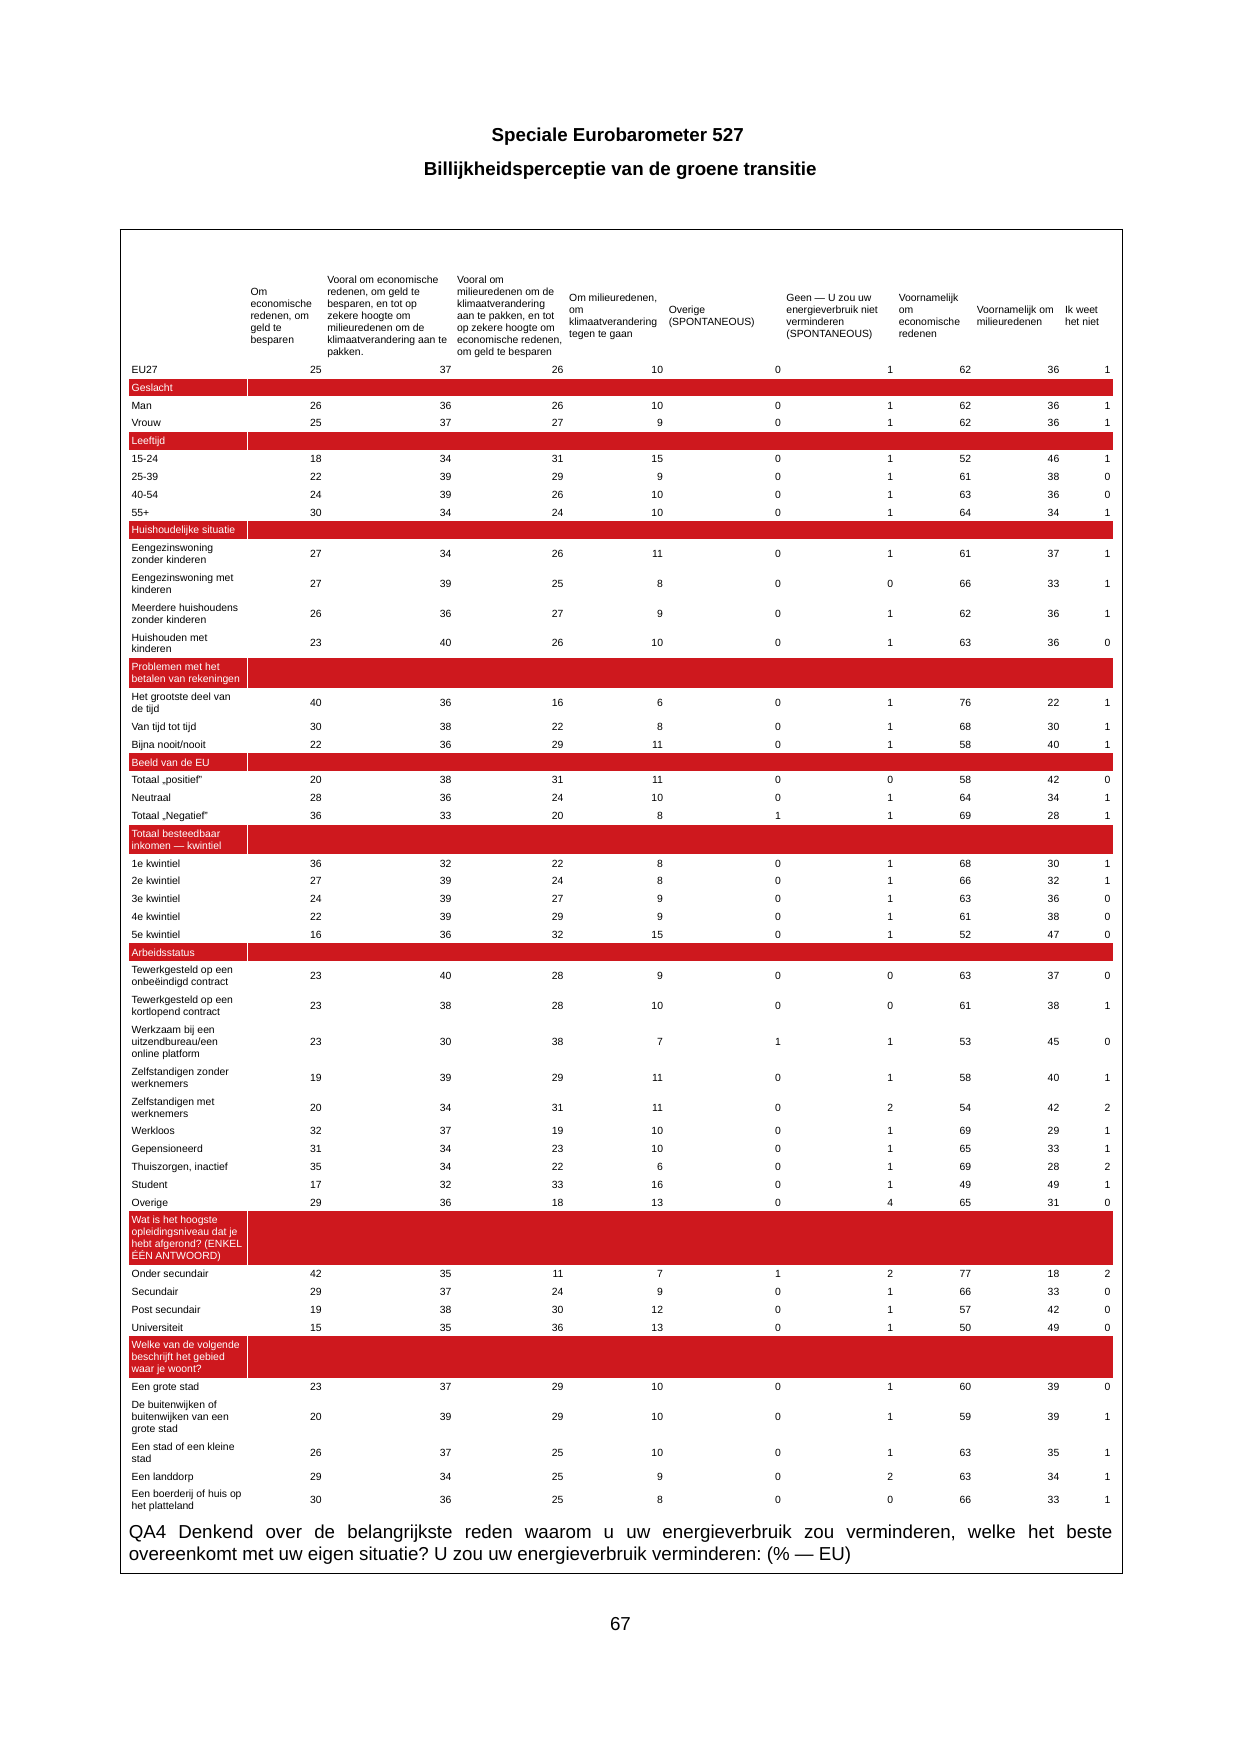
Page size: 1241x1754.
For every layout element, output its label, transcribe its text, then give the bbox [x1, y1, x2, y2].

table_cell 2 [783, 1265, 896, 1283]
table_cell 25 [454, 1485, 566, 1515]
table_cell 0 [666, 485, 783, 503]
table_cell [566, 658, 666, 688]
table_cell 63 [896, 890, 974, 908]
table_cell Huishouden met kinderen [129, 628, 247, 658]
table_cell Man [129, 396, 247, 414]
table_cell 27 [248, 872, 324, 890]
table_cell 1 [783, 854, 896, 872]
table_cell 18 [454, 1193, 566, 1211]
table_cell 34 [324, 1467, 454, 1485]
table_cell 2 [783, 1092, 896, 1122]
table_cell 15-24 [129, 450, 247, 468]
table_cell 64 [896, 789, 974, 807]
table_cell 20 [248, 1092, 324, 1122]
table_cell Vrouw [129, 414, 247, 432]
table_cell Tewerkgesteld op een onbeëindigd contract [129, 961, 247, 991]
table_cell Universiteit [129, 1318, 247, 1336]
table_cell 24 [454, 789, 566, 807]
table_cell 0 [1062, 485, 1113, 503]
table_cell 32 [454, 926, 566, 943]
table_cell 39 [974, 1378, 1062, 1396]
table_cell 29 [974, 1122, 1062, 1140]
table_cell 32 [324, 854, 454, 872]
table_cell 32 [324, 1176, 454, 1193]
table_cell 1 [783, 718, 896, 735]
table_cell Gepensioneerd [129, 1140, 247, 1158]
table_cell [566, 753, 666, 771]
table_cell Leeftijd [129, 432, 247, 450]
table_cell 26 [454, 361, 566, 378]
table_cell 0 [666, 1467, 783, 1485]
table_cell 40-54 [129, 485, 247, 503]
table_cell 0 [783, 961, 896, 991]
table_cell 36 [248, 854, 324, 872]
table_cell 63 [896, 1438, 974, 1467]
table_cell [566, 943, 666, 961]
table_cell [666, 379, 783, 396]
table_cell 33 [974, 1140, 1062, 1158]
table_cell 8 [566, 854, 666, 872]
table_cell 2 [1062, 1158, 1113, 1176]
table_header Voornamelijk om economische redenen [896, 271, 974, 361]
table_cell 1 [783, 361, 896, 378]
table_cell 39 [324, 872, 454, 890]
table_cell Bijna nooit/nooit [129, 735, 247, 753]
table_cell 0 [666, 396, 783, 414]
table_cell 58 [896, 771, 974, 789]
table_cell 0 [666, 890, 783, 908]
table_cell 36 [974, 628, 1062, 658]
table_cell 0 [666, 414, 783, 432]
table_cell 26 [454, 628, 566, 658]
table_cell 2 [1062, 1265, 1113, 1283]
table_cell 1 [1062, 872, 1113, 890]
table_header Overige (SPONTANEOUS) [666, 271, 783, 361]
table_cell [324, 379, 454, 396]
table_cell Totaal besteedbaar inkomen — kwintiel [129, 825, 247, 854]
table_cell 0 [1062, 1021, 1113, 1062]
table_cell [1062, 1211, 1113, 1265]
table_cell Een landdorp [129, 1467, 247, 1485]
table_cell 55+ [129, 503, 247, 521]
table_cell 4 [783, 1193, 896, 1211]
table_cell 57 [896, 1301, 974, 1318]
table_cell 9 [566, 890, 666, 908]
table_cell Secundair [129, 1283, 247, 1301]
table_header [129, 271, 247, 361]
table_cell 38 [324, 771, 454, 789]
table_cell 38 [974, 908, 1062, 926]
table_cell 39 [974, 1396, 1062, 1437]
table_cell 0 [666, 1158, 783, 1176]
table_cell 1 [783, 789, 896, 807]
table_cell 24 [454, 872, 566, 890]
table_cell 11 [566, 1092, 666, 1122]
table_header Geen — U zou uw energieverbruik niet verminderen (SPONTANEOUS) [783, 271, 896, 361]
table_cell Totaal „positief” [129, 771, 247, 789]
table_cell 0 [783, 771, 896, 789]
table_cell 1 [1062, 569, 1113, 598]
table_cell 11 [566, 771, 666, 789]
table_cell 2 [783, 1467, 896, 1485]
table_cell 66 [896, 1485, 974, 1515]
table_cell 13 [566, 1318, 666, 1336]
table_cell 1 [1062, 1396, 1113, 1437]
table_cell 1 [1062, 599, 1113, 628]
table_cell 1 [666, 1265, 783, 1283]
table_cell 31 [454, 771, 566, 789]
table_cell 29 [454, 468, 566, 485]
table_cell 0 [666, 1122, 783, 1140]
table_cell [566, 1336, 666, 1378]
table_cell 23 [248, 991, 324, 1021]
table_cell [783, 1336, 896, 1378]
table_cell 39 [324, 1063, 454, 1092]
table_cell [783, 521, 896, 539]
table_cell 0 [1062, 926, 1113, 943]
table_cell [783, 943, 896, 961]
table_cell 10 [566, 503, 666, 521]
table_cell 0 [666, 735, 783, 753]
table_cell 27 [454, 599, 566, 628]
table_cell 40 [324, 961, 454, 991]
table_cell 0 [666, 1396, 783, 1437]
table_cell 2e kwintiel [129, 872, 247, 890]
table_cell 76 [896, 688, 974, 718]
table_cell [974, 1336, 1062, 1378]
table_cell Van tijd tot tijd [129, 718, 247, 735]
table_cell 0 [666, 1092, 783, 1122]
table_cell 16 [454, 688, 566, 718]
table_cell 36 [974, 361, 1062, 378]
table_cell 1 [1062, 396, 1113, 414]
table_cell 30 [974, 718, 1062, 735]
table_cell [666, 1336, 783, 1378]
table_cell 6 [566, 688, 666, 718]
table_cell 27 [248, 539, 324, 569]
table_cell [974, 658, 1062, 688]
table_cell [896, 825, 974, 854]
table_header Voornamelijk om milieuredenen [974, 271, 1062, 361]
table_cell 36 [324, 1485, 454, 1515]
table_cell 1e kwintiel [129, 854, 247, 872]
table_cell 35 [974, 1438, 1062, 1467]
table_cell [896, 658, 974, 688]
table_cell [666, 943, 783, 961]
table_cell [783, 825, 896, 854]
table_cell 11 [566, 539, 666, 569]
table_cell Overige [129, 1193, 247, 1211]
table_cell 32 [248, 1122, 324, 1140]
table_cell [454, 432, 566, 450]
table_cell 0 [783, 569, 896, 598]
table_cell 42 [248, 1265, 324, 1283]
table_cell Een stad of een kleine stad [129, 1438, 247, 1467]
table_cell 13 [566, 1193, 666, 1211]
table_cell 26 [454, 485, 566, 503]
table_cell 0 [666, 628, 783, 658]
table_cell 11 [566, 735, 666, 753]
table_cell 0 [666, 450, 783, 468]
table_cell Meerdere huishoudens zonder kinderen [129, 599, 247, 628]
table_cell 0 [666, 1318, 783, 1336]
table_cell 8 [566, 1485, 666, 1515]
table_cell 1 [1062, 1438, 1113, 1467]
table_cell 26 [454, 539, 566, 569]
table_cell 1 [783, 1318, 896, 1336]
table_cell 25 [248, 414, 324, 432]
table_cell Student [129, 1176, 247, 1193]
table_cell [974, 432, 1062, 450]
table_cell Huishoudelijke situatie [129, 521, 247, 539]
table_cell 0 [1062, 1301, 1113, 1318]
table_cell 37 [324, 1438, 454, 1467]
table_cell 53 [896, 1021, 974, 1062]
table_cell 11 [454, 1265, 566, 1283]
table_cell 26 [248, 396, 324, 414]
table_cell 0 [666, 503, 783, 521]
table_cell 29 [454, 908, 566, 926]
table_cell 0 [666, 468, 783, 485]
table_cell [454, 658, 566, 688]
table_cell 64 [896, 503, 974, 521]
table_cell 26 [248, 1438, 324, 1467]
table_cell Zelfstandigen met werknemers [129, 1092, 247, 1122]
table_cell [566, 432, 666, 450]
table_cell 23 [248, 1378, 324, 1396]
table_cell 28 [454, 991, 566, 1021]
table_cell 34 [324, 539, 454, 569]
table_cell [896, 1336, 974, 1378]
table_cell 1 [1062, 450, 1113, 468]
table_cell 12 [566, 1301, 666, 1318]
table_cell 30 [248, 503, 324, 521]
table_cell 31 [248, 1140, 324, 1158]
table_cell 0 [666, 991, 783, 1021]
table_cell 10 [566, 628, 666, 658]
table_cell 69 [896, 1158, 974, 1176]
table_cell 37 [324, 414, 454, 432]
table_cell [1062, 658, 1113, 688]
table_cell 1 [783, 1140, 896, 1158]
table_cell 10 [566, 1438, 666, 1467]
table_cell 33 [974, 1485, 1062, 1515]
table_cell Neutraal [129, 789, 247, 807]
table_cell [783, 753, 896, 771]
table_cell 52 [896, 450, 974, 468]
table_cell [974, 521, 1062, 539]
table_cell 65 [896, 1193, 974, 1211]
table_cell 35 [324, 1318, 454, 1336]
table_cell 30 [248, 1485, 324, 1515]
table_cell De buitenwijken of buitenwijken van een grote stad [129, 1396, 247, 1437]
table_cell 1 [1062, 789, 1113, 807]
table_cell [1062, 379, 1113, 396]
table_cell [454, 943, 566, 961]
table_cell 1 [1062, 735, 1113, 753]
table_cell 9 [566, 414, 666, 432]
table_cell Een grote stad [129, 1378, 247, 1396]
table_cell 1 [783, 599, 896, 628]
table_cell 26 [248, 599, 324, 628]
table_cell 1 [1062, 1176, 1113, 1193]
table_cell 39 [324, 890, 454, 908]
table_cell 39 [324, 569, 454, 598]
table_cell [324, 1336, 454, 1378]
table_cell 10 [566, 1378, 666, 1396]
table_cell Zelfstandigen zonder werknemers [129, 1063, 247, 1092]
table_cell 68 [896, 718, 974, 735]
table_cell 49 [974, 1176, 1062, 1193]
table_cell 0 [1062, 628, 1113, 658]
table_cell 22 [248, 908, 324, 926]
table_cell 40 [248, 688, 324, 718]
table_cell 58 [896, 1063, 974, 1092]
table_header Om economische redenen, om geld te besparen [248, 271, 324, 361]
table_header Ik weet het niet [1062, 271, 1113, 361]
table_cell 65 [896, 1140, 974, 1158]
table_cell [248, 825, 324, 854]
table_cell 58 [896, 735, 974, 753]
table_cell 1 [783, 926, 896, 943]
table_cell [324, 432, 454, 450]
table_cell 1 [783, 1158, 896, 1176]
table_cell 1 [1062, 503, 1113, 521]
table_cell 1 [783, 628, 896, 658]
table_cell 61 [896, 908, 974, 926]
table_cell [896, 943, 974, 961]
table_cell 18 [974, 1265, 1062, 1283]
table_cell 24 [248, 890, 324, 908]
table_cell 33 [454, 1176, 566, 1193]
table_cell 38 [974, 468, 1062, 485]
table_cell 36 [324, 688, 454, 718]
table_cell 19 [248, 1063, 324, 1092]
table_cell 36 [248, 807, 324, 824]
table_cell 1 [1062, 807, 1113, 824]
table_cell 1 [783, 688, 896, 718]
table_cell 0 [666, 718, 783, 735]
table_cell [1062, 521, 1113, 539]
table_cell 36 [974, 414, 1062, 432]
table_cell 46 [974, 450, 1062, 468]
table_cell 27 [454, 890, 566, 908]
table_cell 24 [248, 485, 324, 503]
table_cell 7 [566, 1265, 666, 1283]
table_cell 25 [248, 361, 324, 378]
table_cell 42 [974, 771, 1062, 789]
table_cell 38 [324, 718, 454, 735]
table_cell 20 [248, 771, 324, 789]
table_cell 31 [454, 1092, 566, 1122]
table_cell 30 [324, 1021, 454, 1062]
table_cell 8 [566, 718, 666, 735]
table_cell 24 [454, 503, 566, 521]
table_cell 54 [896, 1092, 974, 1122]
table_cell 1 [666, 1021, 783, 1062]
table_cell 1 [783, 1176, 896, 1193]
table_cell 36 [324, 396, 454, 414]
table_cell 1 [1062, 1063, 1113, 1092]
table_cell 34 [974, 789, 1062, 807]
table_cell [783, 432, 896, 450]
table_cell [454, 379, 566, 396]
table_cell Eengezinswoning met kinderen [129, 569, 247, 598]
table_cell 1 [783, 1301, 896, 1318]
table_cell 39 [324, 468, 454, 485]
table_cell 0 [1062, 1283, 1113, 1301]
table_cell Wat is het hoogste opleidingsniveau dat je hebt afgerond? (ENKEL ÉÉN ANTWOORD) [129, 1211, 247, 1265]
table_cell 23 [454, 1140, 566, 1158]
table_cell 50 [896, 1318, 974, 1336]
text QA4 Denkend over de belangrijkste reden waarom u uw energieverbruik zou verminderen, welke het beste overeenkomt met uw eigen situatie? U zou uw energieverbruik verminderen: (% — EU) [128, 1521, 1113, 1564]
table_cell 38 [454, 1021, 566, 1062]
table_cell 30 [454, 1301, 566, 1318]
table_cell 1 [1062, 854, 1113, 872]
table_cell [324, 1211, 454, 1265]
table_cell 38 [324, 1301, 454, 1318]
table_cell 49 [896, 1176, 974, 1193]
table_cell 22 [454, 718, 566, 735]
table_cell 0 [666, 1301, 783, 1318]
table_cell 29 [248, 1467, 324, 1485]
table_cell 1 [783, 414, 896, 432]
table_cell [248, 1336, 324, 1378]
table_cell 0 [666, 1140, 783, 1158]
table_cell [1062, 943, 1113, 961]
table_cell 20 [248, 1396, 324, 1437]
table_cell 77 [896, 1265, 974, 1283]
table_cell 1 [1062, 1485, 1113, 1515]
table_cell 0 [666, 872, 783, 890]
table_cell 24 [454, 1283, 566, 1301]
table_cell 18 [248, 450, 324, 468]
table_cell [896, 1211, 974, 1265]
table_cell 28 [248, 789, 324, 807]
table_cell 0 [783, 1485, 896, 1515]
table_cell 1 [783, 890, 896, 908]
table_cell [454, 521, 566, 539]
table_cell 0 [666, 961, 783, 991]
table_cell 0 [666, 1176, 783, 1193]
table_cell 1 [1062, 1140, 1113, 1158]
table_cell 10 [566, 1140, 666, 1158]
table_cell [248, 521, 324, 539]
table_cell 1 [1062, 1467, 1113, 1485]
table_cell 9 [566, 1467, 666, 1485]
table_cell 0 [666, 908, 783, 926]
table_cell [566, 1211, 666, 1265]
table_cell 27 [454, 414, 566, 432]
table_cell 35 [248, 1158, 324, 1176]
table_cell 62 [896, 361, 974, 378]
table_cell 29 [454, 1378, 566, 1396]
table_cell Post secundair [129, 1301, 247, 1318]
table_cell [974, 1211, 1062, 1265]
table_cell 66 [896, 569, 974, 598]
table_cell 22 [974, 688, 1062, 718]
table_cell 1 [783, 396, 896, 414]
table_cell 40 [324, 628, 454, 658]
table_cell Welke van de volgende beschrijft het gebied waar je woont? [129, 1336, 247, 1378]
table_cell 25 [454, 569, 566, 598]
table_cell 42 [974, 1301, 1062, 1318]
table_cell 28 [454, 961, 566, 991]
table_cell 0 [666, 771, 783, 789]
table_cell 1 [783, 539, 896, 569]
table_cell 61 [896, 991, 974, 1021]
table_cell 42 [974, 1092, 1062, 1122]
table_cell 34 [974, 1467, 1062, 1485]
table_cell 2 [1062, 1092, 1113, 1122]
table_cell 39 [324, 908, 454, 926]
table_cell 1 [783, 1063, 896, 1092]
table_cell 22 [248, 468, 324, 485]
table_cell 33 [324, 807, 454, 824]
table_cell 0 [666, 1283, 783, 1301]
table_cell 1 [1062, 539, 1113, 569]
table_cell 36 [974, 485, 1062, 503]
table_cell 0 [666, 361, 783, 378]
table_cell 10 [566, 1396, 666, 1437]
table_cell 15 [566, 450, 666, 468]
table_cell 3e kwintiel [129, 890, 247, 908]
table_cell 34 [324, 1140, 454, 1158]
table_cell 52 [896, 926, 974, 943]
table_cell [324, 825, 454, 854]
table_cell [666, 753, 783, 771]
table_cell Thuiszorgen, inactief [129, 1158, 247, 1176]
table_cell [783, 1211, 896, 1265]
table_cell 32 [974, 872, 1062, 890]
table_cell 36 [974, 599, 1062, 628]
table_cell 37 [324, 1378, 454, 1396]
table_cell 36 [324, 926, 454, 943]
table_cell 5e kwintiel [129, 926, 247, 943]
table_cell 29 [454, 735, 566, 753]
table_cell 1 [783, 485, 896, 503]
table_cell 8 [566, 807, 666, 824]
table_cell 37 [324, 1122, 454, 1140]
table_cell 34 [974, 503, 1062, 521]
table_cell 1 [783, 1438, 896, 1467]
table_cell 30 [974, 854, 1062, 872]
table_cell [454, 825, 566, 854]
table_cell 0 [666, 539, 783, 569]
table_cell 0 [1062, 1318, 1113, 1336]
table_cell [454, 753, 566, 771]
table_cell 29 [248, 1193, 324, 1211]
table_cell 1 [783, 735, 896, 753]
table_cell 10 [566, 485, 666, 503]
table_cell EU27 [129, 361, 247, 378]
table_cell 22 [248, 735, 324, 753]
table_cell 37 [324, 361, 454, 378]
table_cell 1 [1062, 1122, 1113, 1140]
table_cell [896, 379, 974, 396]
table_cell 22 [454, 854, 566, 872]
table_cell 0 [666, 569, 783, 598]
table_cell 1 [1062, 991, 1113, 1021]
table_cell 62 [896, 414, 974, 432]
table_cell 0 [666, 1485, 783, 1515]
table_cell Beeld van de EU [129, 753, 247, 771]
table_cell [666, 658, 783, 688]
table_cell [974, 379, 1062, 396]
table_cell 19 [454, 1122, 566, 1140]
table_cell 61 [896, 539, 974, 569]
table_cell [666, 825, 783, 854]
table_cell Totaal „Negatief” [129, 807, 247, 824]
table_cell 28 [974, 807, 1062, 824]
table_cell 10 [566, 991, 666, 1021]
table_cell 9 [566, 908, 666, 926]
table_cell 1 [783, 1283, 896, 1301]
table_cell [896, 753, 974, 771]
table_cell 1 [1062, 718, 1113, 735]
table_cell 63 [896, 485, 974, 503]
table_cell 23 [248, 1021, 324, 1062]
table_cell [324, 943, 454, 961]
table_cell 0 [666, 1438, 783, 1467]
table_cell Tewerkgesteld op een kortlopend contract [129, 991, 247, 1021]
table_cell [248, 753, 324, 771]
table_cell 69 [896, 807, 974, 824]
table_cell Werkzaam bij een uitzendbureau/een online platform [129, 1021, 247, 1062]
table_cell [896, 521, 974, 539]
table_cell 61 [896, 468, 974, 485]
table_cell 1 [1062, 688, 1113, 718]
table_cell [248, 943, 324, 961]
table_cell [1062, 753, 1113, 771]
table_cell [248, 1211, 324, 1265]
table_cell [666, 432, 783, 450]
table_cell [666, 1211, 783, 1265]
table_cell 34 [324, 450, 454, 468]
table_cell 37 [324, 1283, 454, 1301]
table_cell [324, 753, 454, 771]
table_cell Werkloos [129, 1122, 247, 1140]
table_cell 0 [1062, 890, 1113, 908]
table_cell [324, 658, 454, 688]
table_cell 7 [566, 1021, 666, 1062]
table_cell 0 [666, 926, 783, 943]
table_cell Een boerderij of huis op het platteland [129, 1485, 247, 1515]
table_cell 66 [896, 872, 974, 890]
table_cell [974, 943, 1062, 961]
table_cell 0 [666, 688, 783, 718]
table_cell 29 [454, 1396, 566, 1437]
table_cell 29 [248, 1283, 324, 1301]
table_cell 25 [454, 1467, 566, 1485]
table_cell 1 [783, 1378, 896, 1396]
table_cell 38 [324, 991, 454, 1021]
table_cell 63 [896, 1467, 974, 1485]
table_cell [974, 825, 1062, 854]
table_cell [666, 521, 783, 539]
table_cell 1 [783, 872, 896, 890]
table_cell 47 [974, 926, 1062, 943]
table_cell [566, 825, 666, 854]
table_header Om milieuredenen, om klimaatverandering tegen te gaan [566, 271, 666, 361]
table_cell 31 [974, 1193, 1062, 1211]
table_cell 28 [974, 1158, 1062, 1176]
table_cell 29 [454, 1063, 566, 1092]
table_cell [454, 1336, 566, 1378]
table_cell 36 [454, 1318, 566, 1336]
table_cell [1062, 432, 1113, 450]
table_cell Arbeidsstatus [129, 943, 247, 961]
table_cell 33 [974, 569, 1062, 598]
table_cell 0 [1062, 908, 1113, 926]
table_cell 8 [566, 872, 666, 890]
table_cell 22 [454, 1158, 566, 1176]
table_cell 62 [896, 599, 974, 628]
table_cell 1 [666, 807, 783, 824]
table_cell 39 [324, 485, 454, 503]
table_cell [324, 521, 454, 539]
table_cell 1 [1062, 414, 1113, 432]
table_cell 17 [248, 1176, 324, 1193]
table_cell 0 [666, 1378, 783, 1396]
table_cell 39 [324, 1396, 454, 1437]
table_cell 1 [783, 450, 896, 468]
table_cell 20 [454, 807, 566, 824]
table_cell 0 [1062, 961, 1113, 991]
table_cell 40 [974, 735, 1062, 753]
table_cell 8 [566, 569, 666, 598]
table_cell [896, 432, 974, 450]
table_cell 37 [974, 961, 1062, 991]
table_header Vooral om economische redenen, om geld te besparen, en tot op zekere hoogte om milieuredenen om de klimaatverandering aan te pakken. [324, 271, 454, 361]
table_cell 68 [896, 854, 974, 872]
table_cell 34 [324, 1158, 454, 1176]
table_cell 34 [324, 503, 454, 521]
table_cell [566, 379, 666, 396]
table_cell 1 [1062, 361, 1113, 378]
table_cell 23 [248, 628, 324, 658]
table_cell 63 [896, 961, 974, 991]
table_cell 4e kwintiel [129, 908, 247, 926]
table_cell 1 [783, 1396, 896, 1437]
table_cell 60 [896, 1378, 974, 1396]
table_cell 63 [896, 628, 974, 658]
table_cell [566, 521, 666, 539]
table_cell [454, 1211, 566, 1265]
table_cell [248, 379, 324, 396]
table_cell 16 [566, 1176, 666, 1193]
table_cell 23 [248, 961, 324, 991]
table_cell 0 [1062, 468, 1113, 485]
table_cell 1 [783, 908, 896, 926]
table_cell 36 [974, 396, 1062, 414]
table_cell Onder secundair [129, 1265, 247, 1283]
table_cell 62 [896, 396, 974, 414]
table_cell 1 [783, 807, 896, 824]
table_cell 31 [454, 450, 566, 468]
table_cell 69 [896, 1122, 974, 1140]
table_cell 9 [566, 961, 666, 991]
table_cell 38 [974, 991, 1062, 1021]
table_cell [1062, 825, 1113, 854]
table_cell 33 [974, 1283, 1062, 1301]
table_cell 0 [1062, 1193, 1113, 1211]
table_cell Eengezinswoning zonder kinderen [129, 539, 247, 569]
table_cell 0 [1062, 771, 1113, 789]
table_cell 0 [666, 599, 783, 628]
table_cell 36 [324, 1193, 454, 1211]
table_cell [974, 753, 1062, 771]
table_cell 10 [566, 396, 666, 414]
table_cell 35 [324, 1265, 454, 1283]
table_cell 10 [566, 1122, 666, 1140]
table_cell 37 [974, 539, 1062, 569]
table_cell 26 [454, 396, 566, 414]
table_cell Geslacht [129, 379, 247, 396]
table_cell 15 [248, 1318, 324, 1336]
table_cell 19 [248, 1301, 324, 1318]
table_cell 1 [783, 503, 896, 521]
table_cell 11 [566, 1063, 666, 1092]
table_cell 36 [324, 789, 454, 807]
table_cell 15 [566, 926, 666, 943]
table_cell 45 [974, 1021, 1062, 1062]
table_cell 10 [566, 361, 666, 378]
table_cell 59 [896, 1396, 974, 1437]
table_cell 9 [566, 468, 666, 485]
table_cell 49 [974, 1318, 1062, 1336]
table_cell Problemen met het betalen van rekeningen [129, 658, 247, 688]
table_cell 0 [666, 1193, 783, 1211]
table_cell 10 [566, 789, 666, 807]
table_cell 27 [248, 569, 324, 598]
table_cell 16 [248, 926, 324, 943]
table_cell 34 [324, 1092, 454, 1122]
table_cell 0 [783, 991, 896, 1021]
table_cell 36 [974, 890, 1062, 908]
table_header Vooral om milieuredenen om de klimaatverandering aan te pakken, en tot op zekere hoogte om economische redenen, om geld te besparen [454, 271, 566, 361]
table_cell 36 [324, 735, 454, 753]
table_cell 1 [783, 468, 896, 485]
table_cell [1062, 1336, 1113, 1378]
table_cell 25 [454, 1438, 566, 1467]
table_cell 66 [896, 1283, 974, 1301]
table_cell 0 [666, 1063, 783, 1092]
table_cell [248, 432, 324, 450]
table_cell 25-39 [129, 468, 247, 485]
table_cell 1 [783, 1021, 896, 1062]
table_cell 0 [666, 854, 783, 872]
table_cell 0 [666, 789, 783, 807]
table_cell 40 [974, 1063, 1062, 1092]
table_cell 6 [566, 1158, 666, 1176]
table_cell Het grootste deel van de tijd [129, 688, 247, 718]
table_cell 0 [1062, 1378, 1113, 1396]
table_cell 1 [783, 1122, 896, 1140]
table_cell 9 [566, 599, 666, 628]
table_cell [783, 379, 896, 396]
table_cell 9 [566, 1283, 666, 1301]
table_cell 36 [324, 599, 454, 628]
table_cell 30 [248, 718, 324, 735]
table_cell [248, 658, 324, 688]
table_cell [783, 658, 896, 688]
